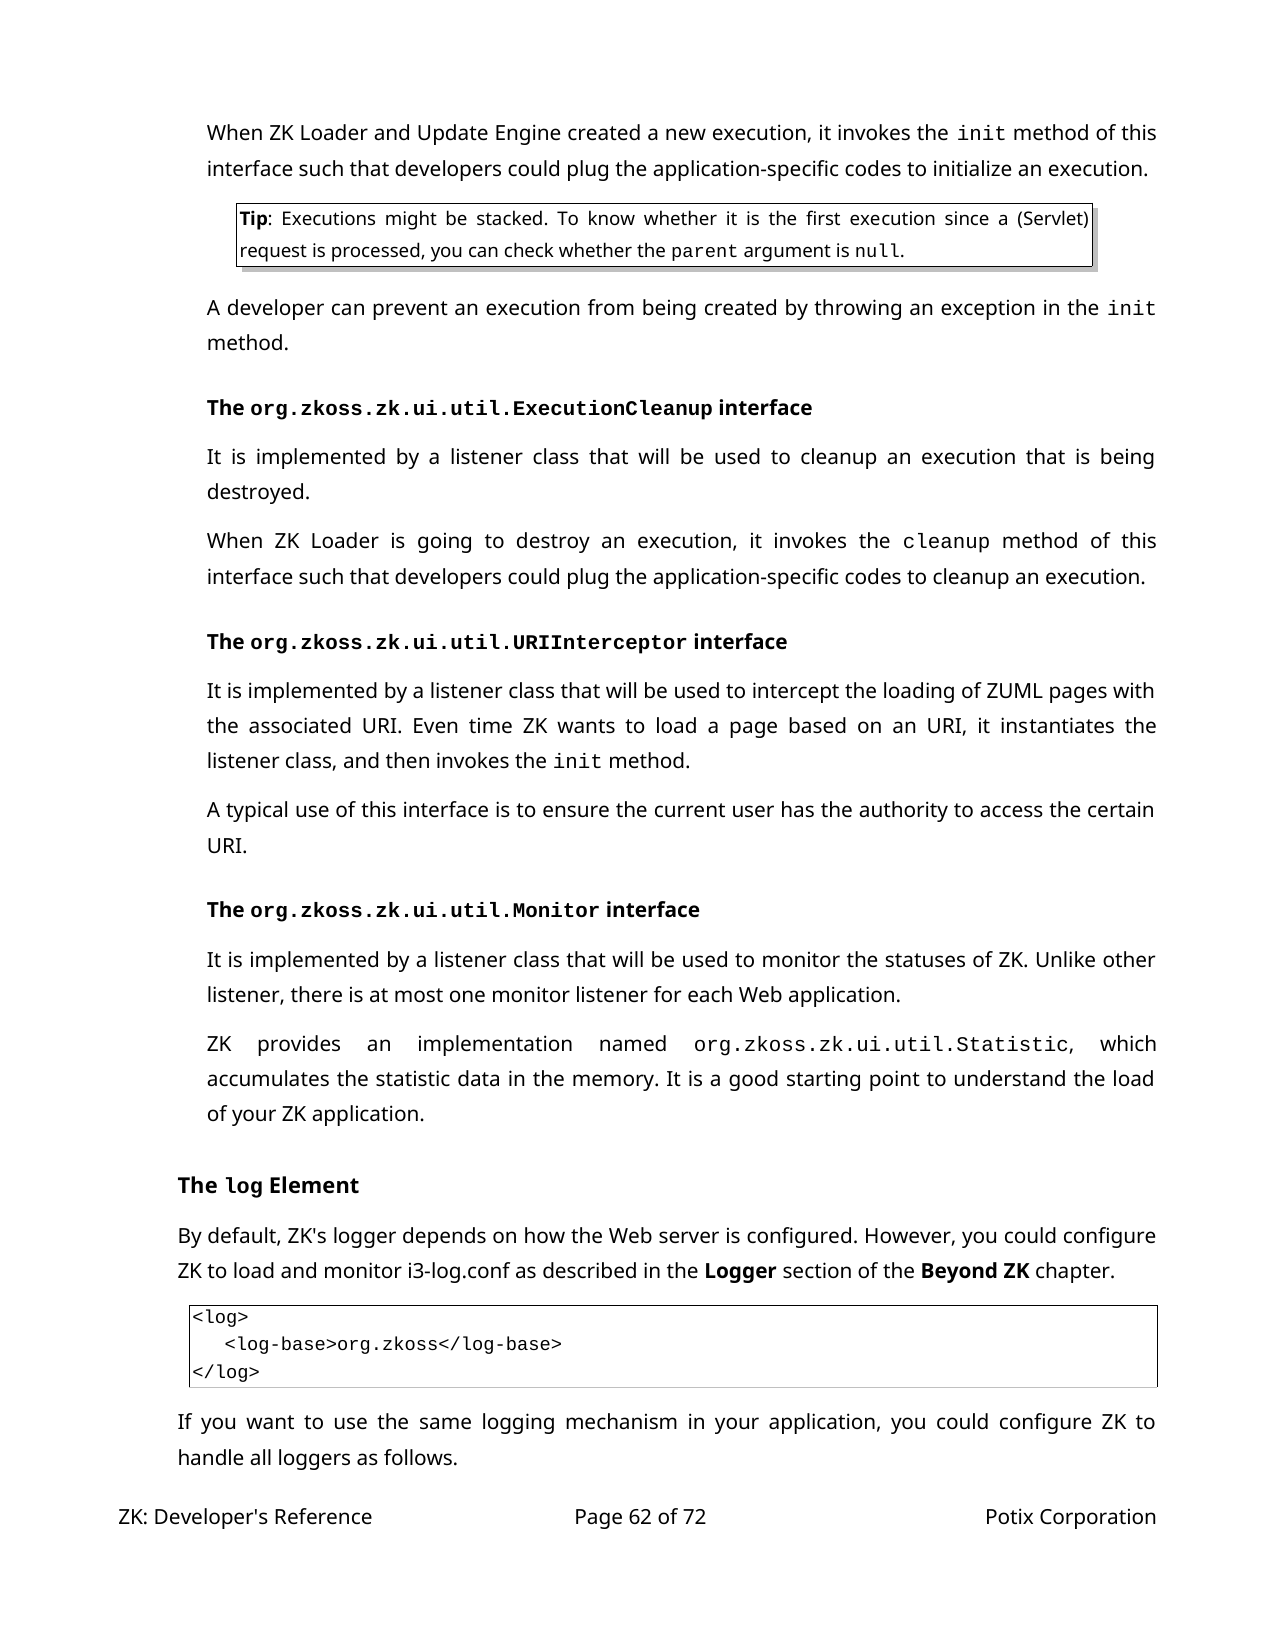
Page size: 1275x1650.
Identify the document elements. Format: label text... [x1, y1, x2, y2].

text It is implemented by a listener class that will be used to monitor the statuses of ZK. Unlike other listener, there is at most one monitor listener for each Web application. [207, 945, 1157, 1008]
text By default, ZK's logger depends on how the Web server is configured. However, you could configure ZK to load and monitor i3-log.conf as described in the Logger section of the Beyond ZK chapter. [177, 1221, 1157, 1284]
text If you want to use the same logging mechanism in your application, you could configure ZK to handle all loggers as follows. [177, 1407, 1157, 1471]
text It is implemented by a listener class that will be used to intercept the loading of ZUML pages with the associated URI. Even time ZK wants to load a page based on an URI, it instantiates the listener class, and then invokes the init method. [207, 676, 1157, 775]
text Tip: Executions might be stacked. To know whether it is the first execution since a (Servlet) request is processed, you can check whether the parent argument is null. [237, 204, 1092, 266]
text ZK provides an implementation named org.zkoss.zk.ui.util.Statistic, which accumulates the statistic data in the memory. It is a good starting point to understand the load of your ZK application. [207, 1029, 1157, 1128]
text A typical use of this interface is to ensure the current user has the authority to access the certain URI. [207, 796, 1157, 859]
text When ZK Loader and Update Engine created a new execution, it invokes the init method of this interface such that developers could plug the application-specific codes to initialize an execution. [207, 118, 1157, 182]
text <log-base>org.zkoss</log-base> [190, 1332, 1157, 1357]
text It is implemented by a listener class that will be used to cleanup an execution that is being destroyed. [207, 442, 1157, 506]
text <log> [190, 1306, 1157, 1329]
text When ZK Loader is going to destroy an execution, it invokes the cleanup method of this interface such that developers could plug the application-specific codes to cleanup an execution. [207, 526, 1157, 590]
text A developer can prevent an execution from being created by throwing an exception in the init method. [207, 293, 1157, 356]
text </log> [190, 1359, 1157, 1387]
subtitle The org.zkoss.zk.ui.util.ExecutionCleanup interface [207, 393, 1157, 422]
subtitle The log Element [177, 1170, 1157, 1200]
subtitle The org.zkoss.zk.ui.util.Monitor interface [207, 896, 1157, 924]
subtitle The org.zkoss.zk.ui.util.URIInterceptor interface [207, 627, 1157, 655]
